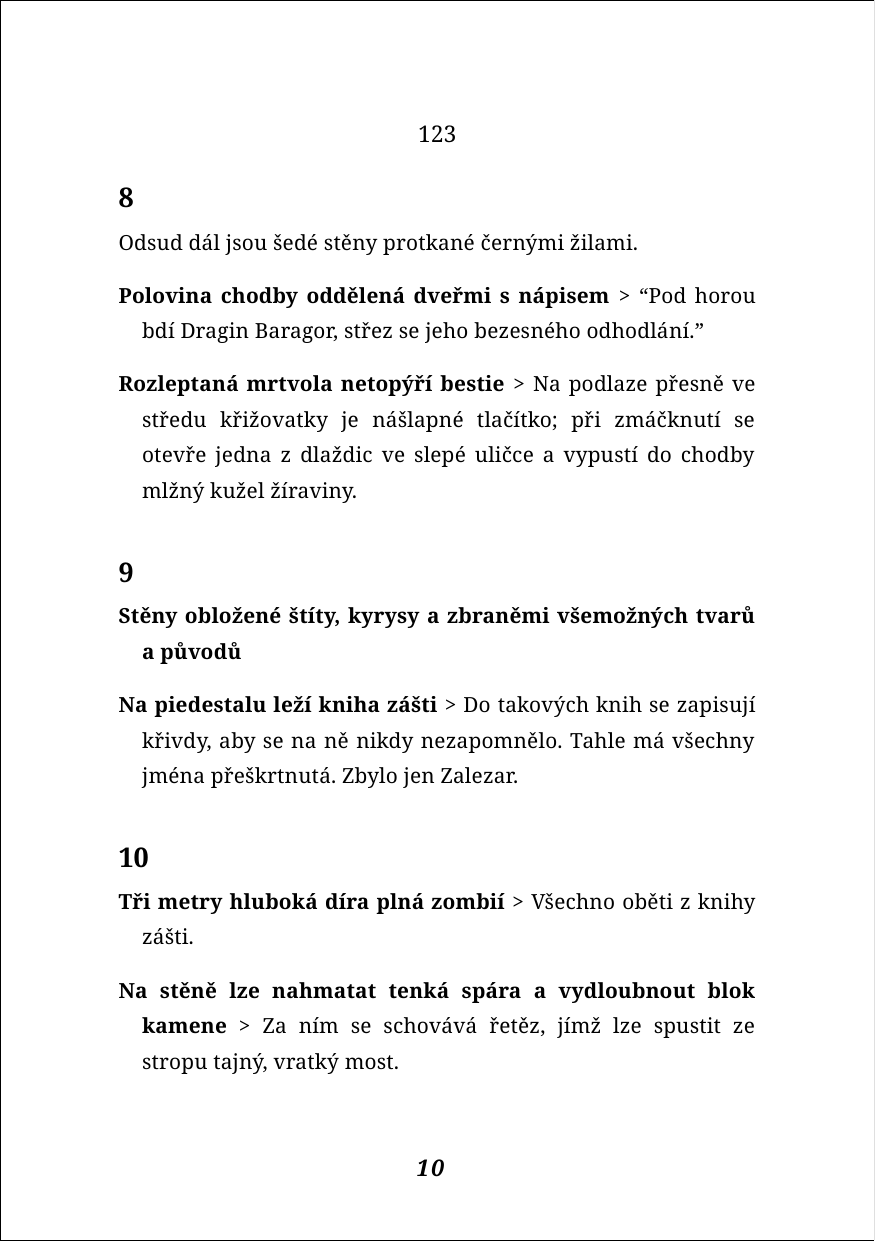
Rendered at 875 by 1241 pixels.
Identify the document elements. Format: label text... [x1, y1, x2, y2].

text Odsud dál jsou šedé stěny protkané černými žilami. [118, 228, 756, 256]
subtitle 10 [118, 838, 756, 875]
text Stěny obložené štíty, kyrysy a zbraněmi všemožných tvarů a původů [118, 602, 756, 666]
subtitle 8 [118, 179, 756, 216]
text Na piedestalu leží kniha zášti > Do takových knih se zapisují křivdy, aby se na ně nikdy nezapomnělo. Tahle má všechny jména přeškrtnutá. Zbylo jen Zalezar. [118, 690, 756, 790]
text Polovina chodby oddělená dveřmi s nápisem > “Pod horou bdí Dragin Baragor, střez se jeho bezesného odhodlání.” [118, 281, 756, 345]
text Rozleptaná mrtvola netopýří bestie > Na podlaze přesně ve středu křižovatky je nášlapné tlačítko; při zmáčknutí se otevře jedna z dlaždic ve slepé uličce a vypustí do chodby mlžný kužel žíraviny. [118, 369, 756, 504]
text Tři metry hluboká díra plná zombií > Všechno oběti z knihy zášti. [118, 887, 756, 951]
text Na stěně lze nahmatat tenká spára a vydloubnout blok kamene > Za ním se schovává řetěz, jímž lze spustit ze stropu tajný, vratký most. [118, 976, 756, 1075]
subtitle 9 [118, 553, 756, 590]
